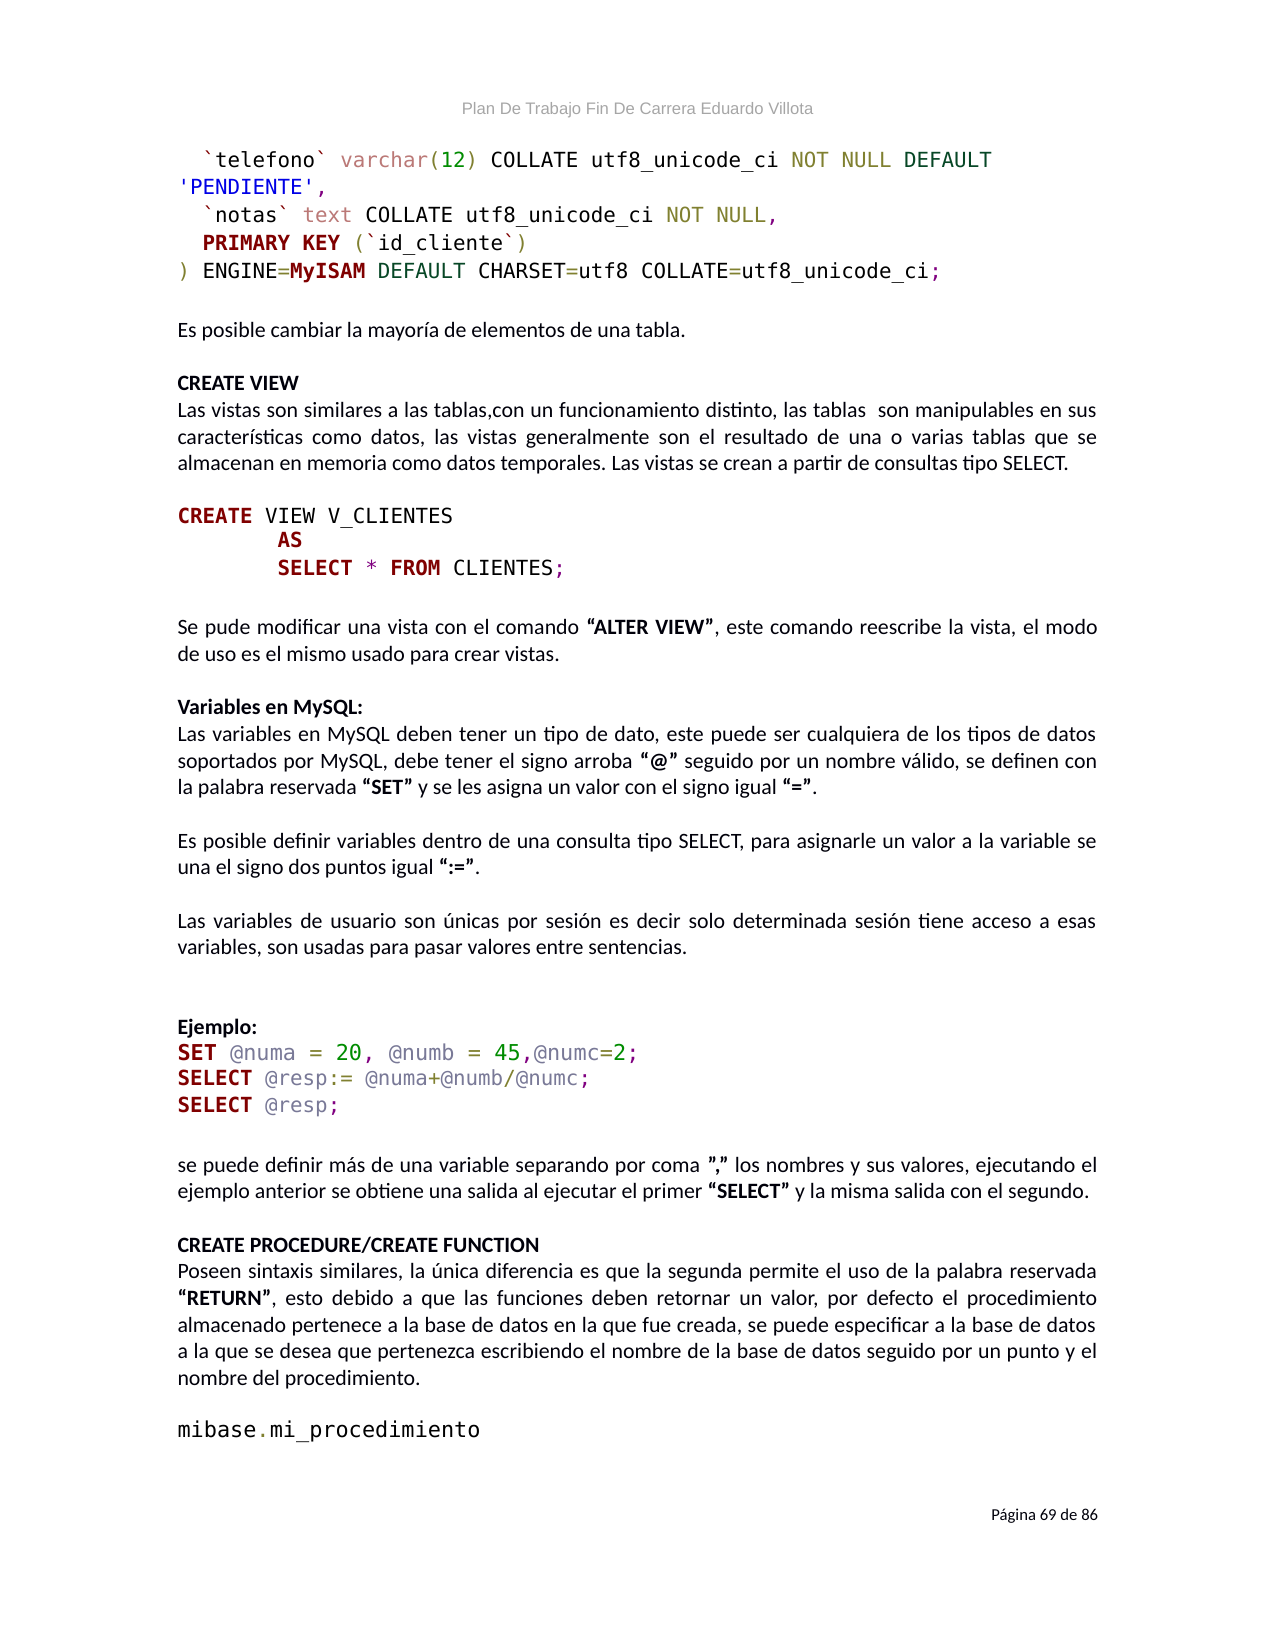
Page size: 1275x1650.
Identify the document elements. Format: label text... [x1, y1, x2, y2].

text SELECT * FROM CLIENTES; [177, 556, 1098, 581]
text ) ENGINE=MyISAM DEFAULT CHARSET=utf8 COLLATE=utf8_unicode_ci; [177, 259, 1098, 283]
text `notas` text COLLATE utf8_unicode_ci NOT NULL, [177, 203, 1098, 227]
text Las variables en MySQL deben tener un tipo de dato, este puede ser cualquiera de los tipos de datos soportados por MySQL, debe tener el signo arroba “@” seguido por un nombre válido, se definen con la palabra reservada “SET” y se les asigna un valor con el signo igual “=”. [177, 720, 1098, 800]
text Variables en MySQL: [177, 693, 1098, 720]
text Es posible cambiar la mayoría de elementos de una tabla. [177, 316, 1098, 343]
text Las vistas son similares a las tablas,con un funcionamiento distinto, las tablas son manipulables en sus características como datos, las vistas generalmente son el resultado de una o varias tablas que se almacenan en memoria como datos temporales. Las vistas se crean a partir de consultas tipo SELECT. [177, 396, 1098, 476]
text CREATE VIEW [177, 369, 1098, 396]
text se puede definir más de una variable separando por coma ”,” los nombres y sus valores, ejecutando el ejemplo anterior se obtiene una salida al ejecutar el primer “SELECT” y la misma salida con el segundo. [177, 1151, 1098, 1204]
text SELECT @resp; [177, 1093, 1098, 1118]
text SET @numa = 20, @numb = 45,@numc=2; [177, 1040, 1098, 1066]
text Poseen sintaxis similares, la única diferencia es que la segunda permite el uso de la palabra reservada “RETURN”, esto debido a que las funciones deben retornar un valor, por defecto el procedimiento almacenado pertenece a la base de datos en la que fue creada, se puede especificar a la base de datos a la que se desea que pertenezca escribiendo el nombre de la base de datos seguido por un punto y el nombre del procedimiento. [177, 1257, 1098, 1391]
text CREATE PROCEDURE/CREATE FUNCTION [177, 1231, 1098, 1257]
text AS [177, 528, 1098, 553]
text `telefono` varchar(12) COLLATE utf8_unicode_ci NOT NULL DEFAULT 'PENDIENTE', [177, 148, 1098, 200]
text Es posible definir variables dentro de una consulta tipo SELECT, para asignarle un valor a la variable se una el signo dos puntos igual “:=”. [177, 827, 1098, 880]
text Ejemplo: [177, 1013, 1098, 1040]
text SELECT @resp:= @numa+@numb/@numc; [177, 1066, 1098, 1090]
text Las variables de usuario son únicas por sesión es decir solo determinada sesión tiene acceso a esas variables, son usadas para pasar valores entre sentencias. [177, 907, 1098, 960]
text PRIMARY KEY (`id_cliente`) [177, 231, 1098, 255]
text CREATE VIEW V_CLIENTES [177, 504, 1098, 528]
text Se pude modificar una vista con el comando “ALTER VIEW”, este comando reescribe la vista, el modo de uso es el mismo usado para crear vistas. [177, 613, 1098, 667]
text mibase.mi_procedimiento [177, 1417, 1098, 1443]
